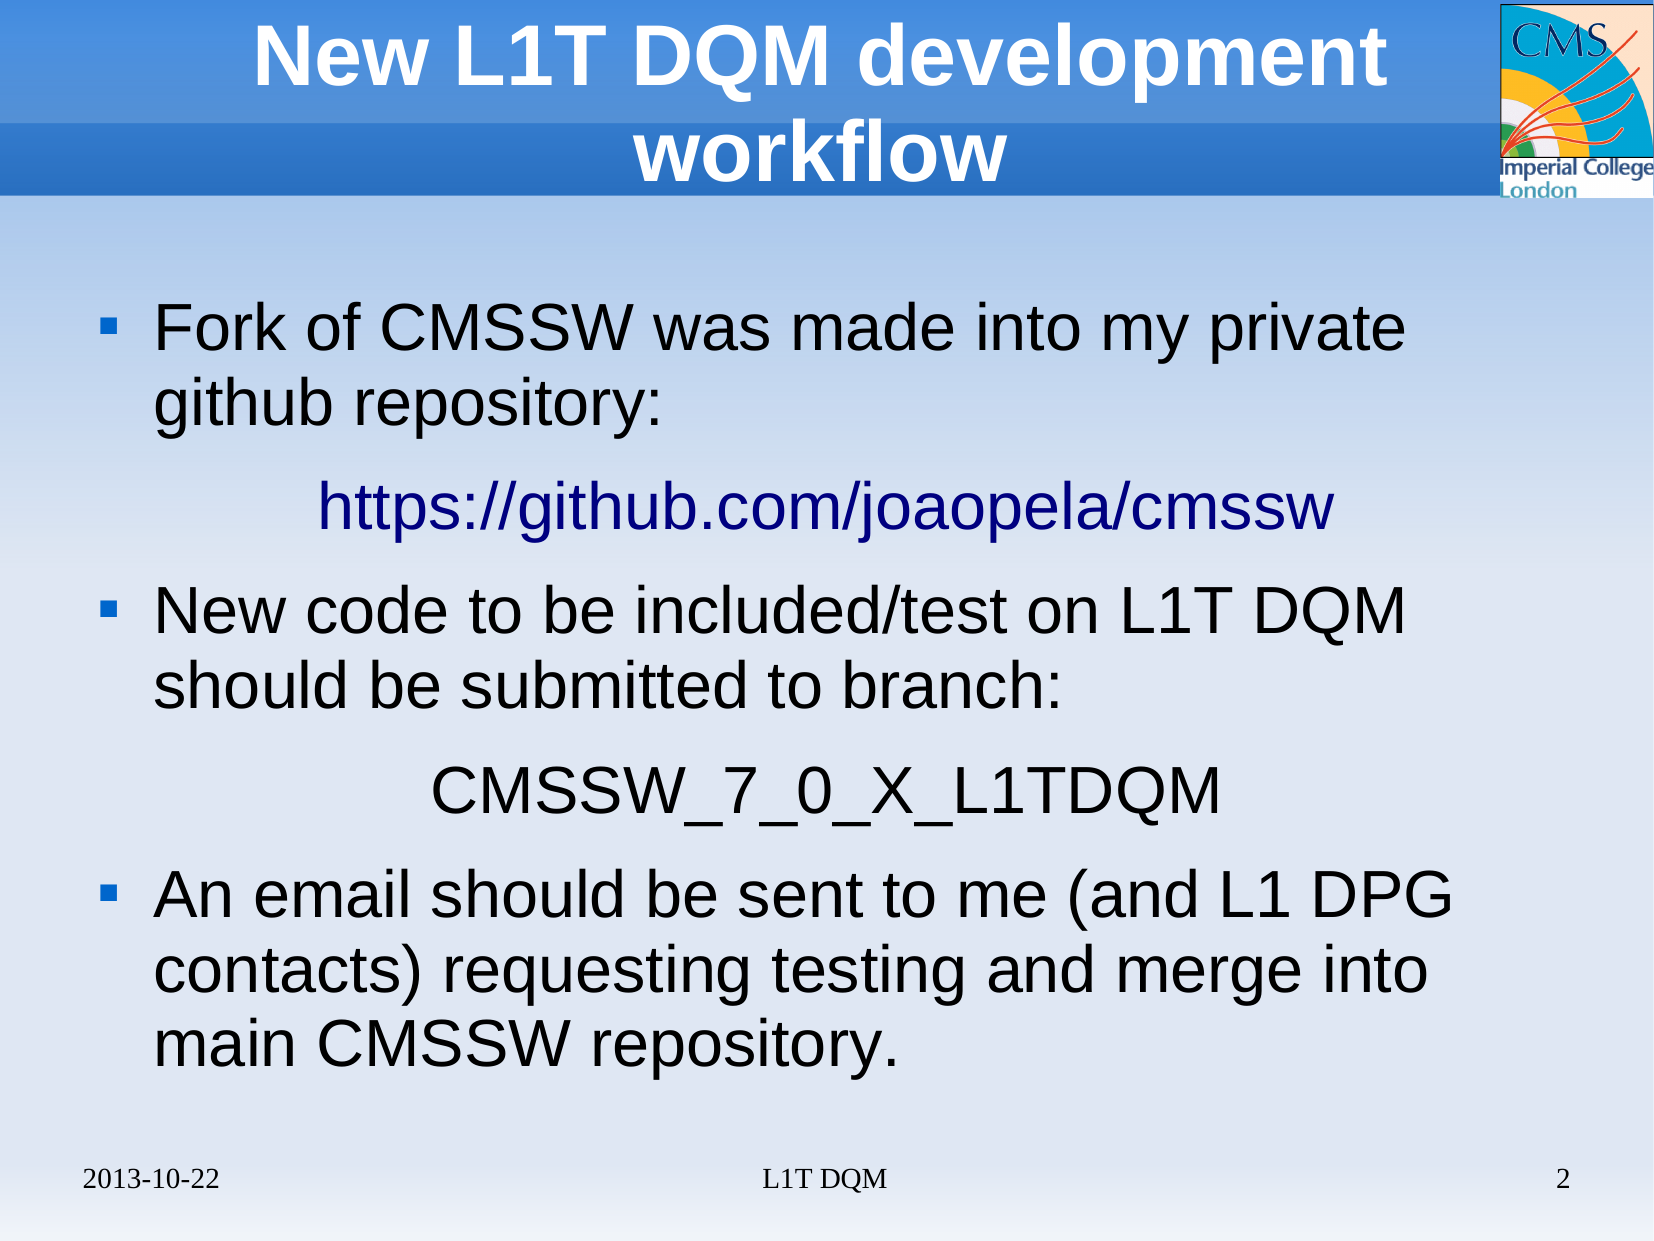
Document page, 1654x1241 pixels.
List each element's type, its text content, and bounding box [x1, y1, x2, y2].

list Fork of CMSSW was made into my private github repository: https://github.com/joaopela/cmssw New code to be included/test on L1T DQM should be submitted to branch: CMSSW_7_0_X_L1TDQM An email should be sent to me (and L1 DPG contacts) requesting testing and merge into main CMSSW repository. [82, 290, 1571, 1109]
picture [0, 0, 1654, 1241]
title New L1T DQM development workflow [76, 0, 1565, 208]
picture [1588, 52, 1601, 56]
